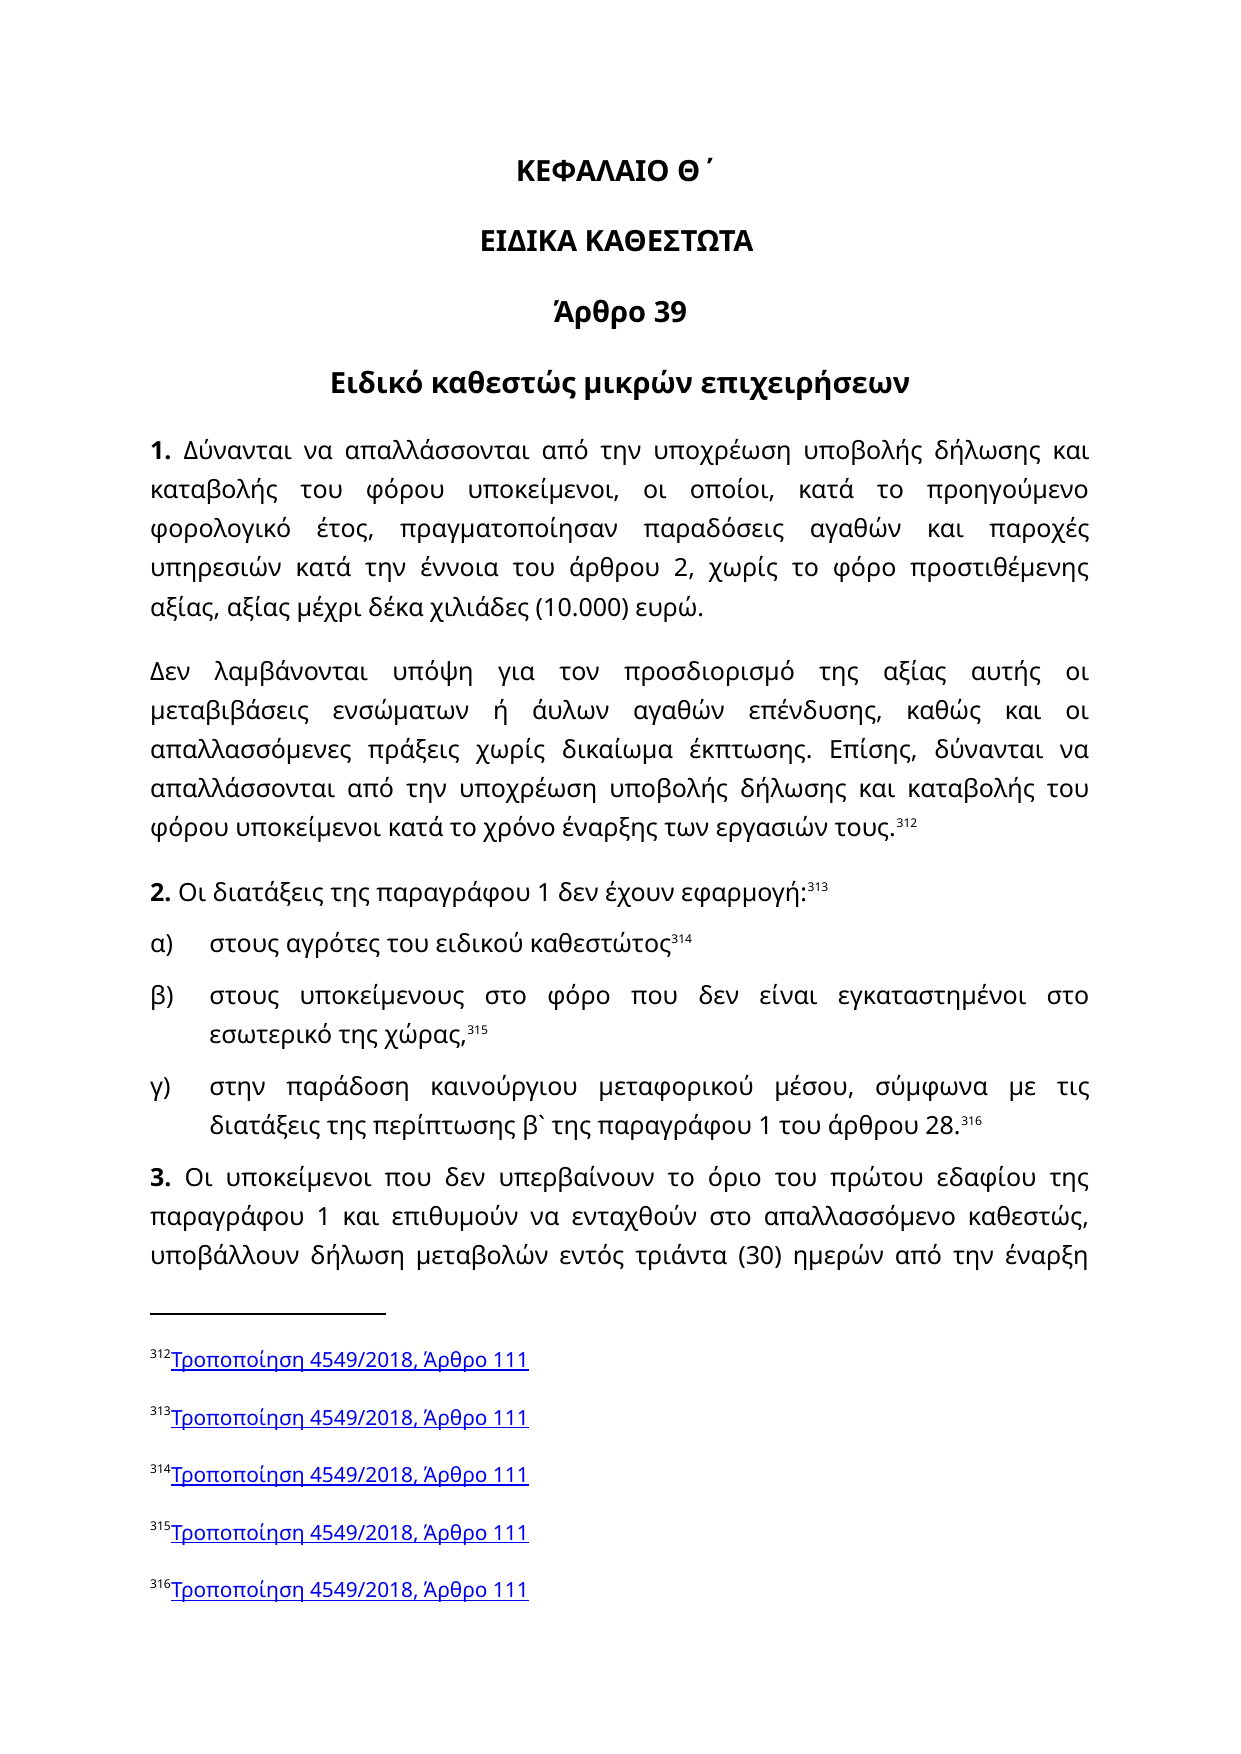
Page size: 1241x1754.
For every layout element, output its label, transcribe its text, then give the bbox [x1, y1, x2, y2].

subtitle ΕΙΔΙΚΑ ΚΑΘΕΣΤΩΤΑ [150, 221, 1090, 260]
list γ) στην παράδοση καινούργιου μεταφορικού μέσου, σύμφωνα με τις διατάξεις της περίπτωσης β` της παραγράφου 1 του άρθρου 28. [150, 1068, 1090, 1142]
text 1. Δύνανται να απαλλάσσονται από την υποχρέωση υποβολής δήλωσης και καταβολής του φόρου υποκείμενοι, οι οποίοι, κατά το προηγούμενο φορολογικό έτος, πραγματοποίησαν παραδόσεις αγαθών και παροχές υπηρεσιών κατά την έννοια του άρθρου 2, χωρίς το φόρο προστιθέμενης αξίας, αξίας μέχρι δέκα χιλιάδες (10.000) ευρώ. [150, 432, 1090, 623]
text Δεν λαμβάνονται υπόψη για τον προσδιορισμό της αξίας αυτής οι μεταβιβάσεις ενσώματων ή άυλων αγαθών επένδυσης, καθώς και οι απαλλασσόμενες πράξεις χωρίς δικαίωμα έκπτωσης. Επίσης, δύνανται να απαλλάσσονται από την υποχρέωση υποβολής δήλωσης και καταβολής του φόρου υποκείμενοι κατά το χρόνο έναρξης των εργασιών τους. [150, 653, 1090, 844]
list β) στους υποκείμενους στο φόρο που δεν είναι εγκαταστημένοι στο εσωτερικό της χώρας, [150, 977, 1090, 1051]
text Τροποποίηση 4549/2018, Άρθρο 111 [150, 1460, 1090, 1489]
text Τροποποίηση 4549/2018, Άρθρο 111 [150, 1576, 1090, 1604]
subtitle Ειδικό καθεστώς μικρών επιχειρήσεων [150, 362, 1090, 402]
text Τροποποίηση 4549/2018, Άρθρο 111 [150, 1345, 1090, 1373]
text Τροποποίηση 4549/2018, Άρθρο 111 [150, 1403, 1090, 1431]
subtitle ΚΕΦΑΛΑΙΟ Θ΄ [150, 150, 1090, 190]
subtitle Άρθρο 39 [150, 291, 1090, 331]
text 2. Οι διατάξεις της παραγράφου 1 δεν έχουν εφαρμογή: [150, 874, 1090, 908]
text Τροποποίηση 4549/2018, Άρθρο 111 [150, 1518, 1090, 1546]
list α) στους αγρότες του ειδικού καθεστώτος [150, 926, 1090, 960]
text 3. Οι υποκείμενοι που δεν υπερβαίνουν το όριο του πρώτου εδαφίου της παραγράφου 1 και επιθυμούν να ενταχθούν στο απαλλασσόμενο καθεστώς, υποβάλλουν δήλωση μεταβολών εντός τριάντα (30) ημερών από την έναρξη [150, 1159, 1090, 1272]
